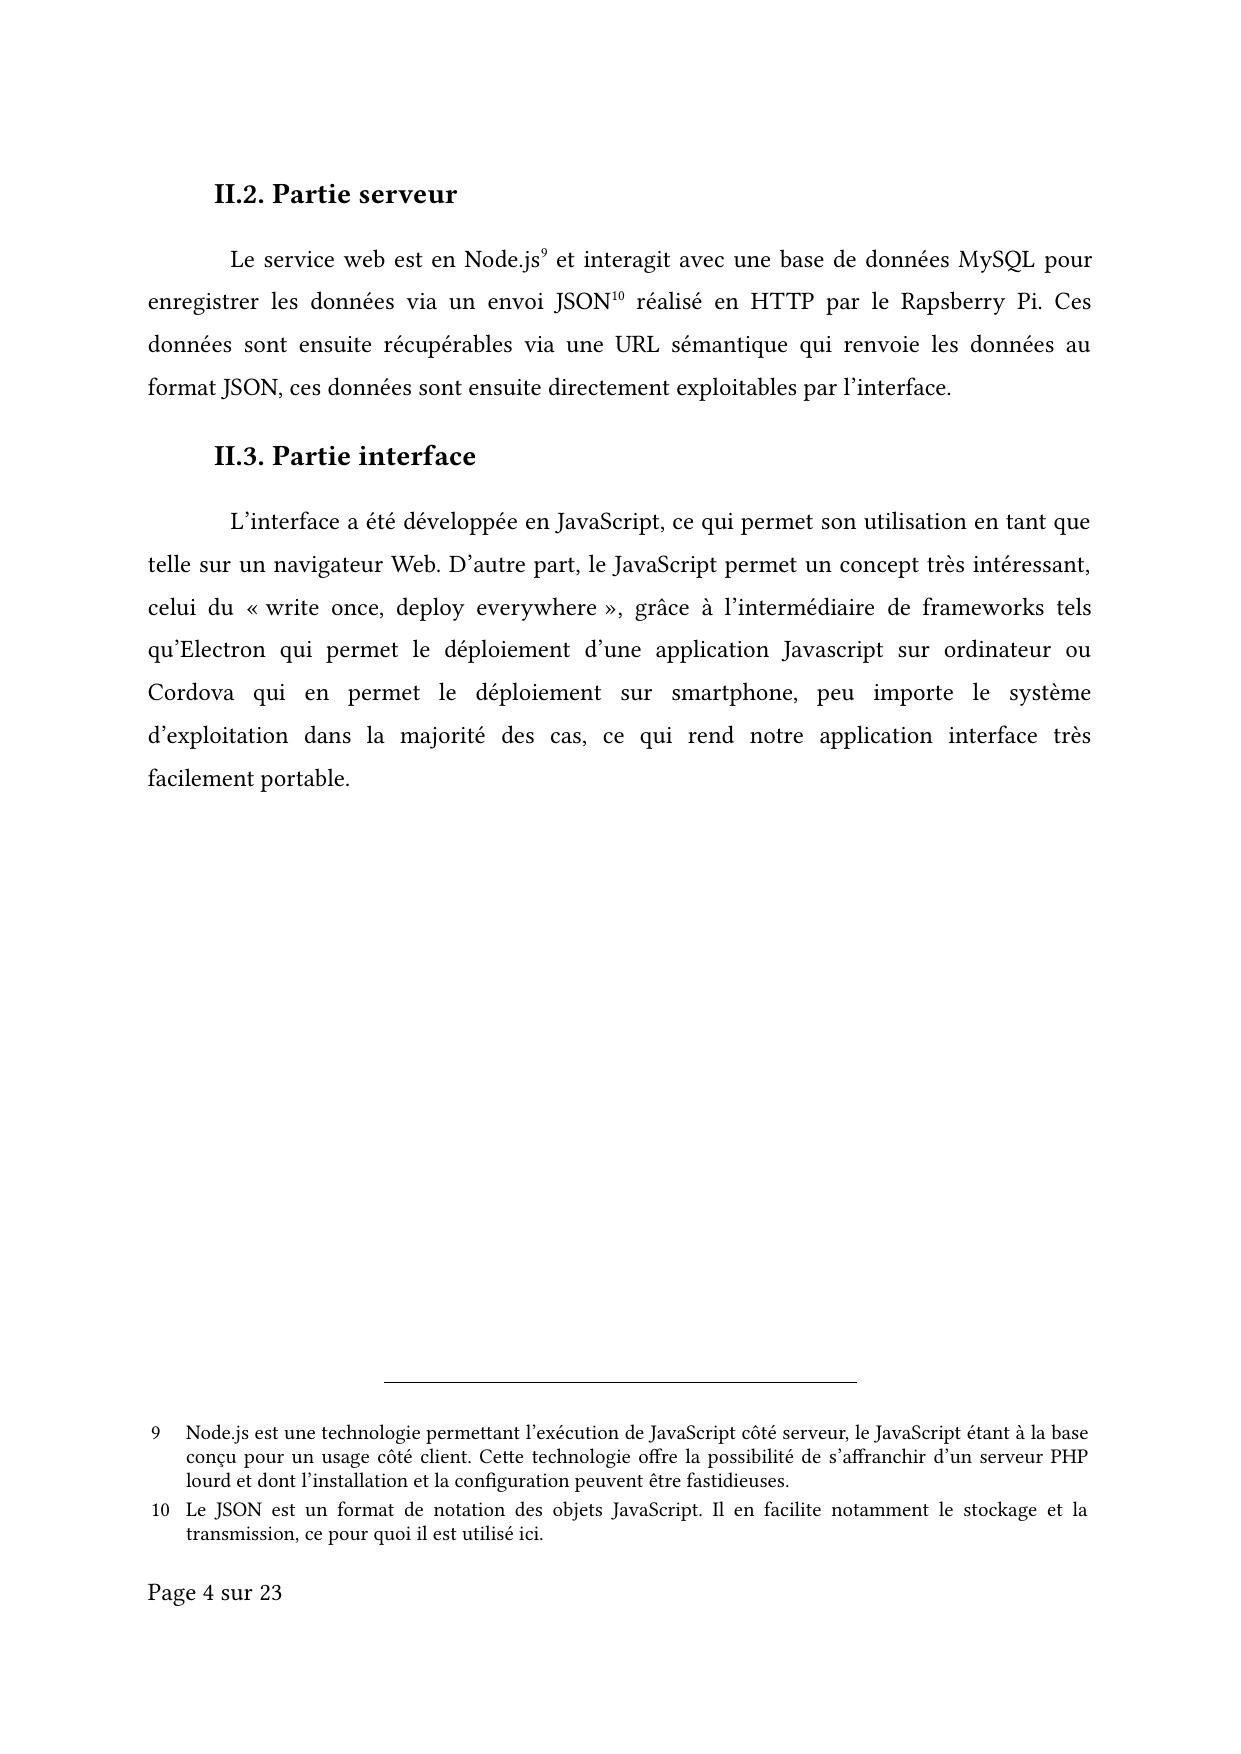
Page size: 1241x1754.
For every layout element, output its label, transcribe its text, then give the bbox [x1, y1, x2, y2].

text Node.js est une technologie permettant l’exécution de JavaScript côté serveur, le JavaScript étant à la base conçu pour un usage côté client. Cette technologie offre la possibilité de s’affranchir d’un serveur PHP lourd et dont l’installation et la configuration peuvent être fastidieuses. [148, 1418, 1093, 1495]
text Le service web est en Node.js et interagit avec une base de données MySQL pour enregistrer les données via un envoi JSON réalisé en HTTP par le Rapsberry Pi. Ces données sont ensuite récupérables via une URL sémantique qui renvoie les données au format JSON, ces données sont ensuite directement exploitables par l’interface. [148, 244, 1093, 402]
text [148, 1388, 1093, 1418]
subtitle Partie serveur [148, 177, 1093, 210]
subtitle Partie interface [148, 439, 1093, 473]
text Le JSON est un format de notation des objets JavaScript. Il en facilite notamment le stockage et la transmission, ce pour quoi il est utilisé ici. [148, 1495, 1093, 1548]
text L’interface a été développée en JavaScript, ce qui permet son utilisation en tant que telle sur un navigateur Web. D’autre part, le JavaScript permet un concept très intéressant, celui du « write once, deploy everywhere », grâce à l’intermédiaire de frameworks tels qu’Electron qui permet le déploiement d’une application Javascript sur ordinateur ou Cordova qui en permet le déploiement sur smartphone, peu importe le système d’exploitation dans la majorité des cas, ce qui rend notre application interface très facilement portable. [148, 507, 1093, 792]
